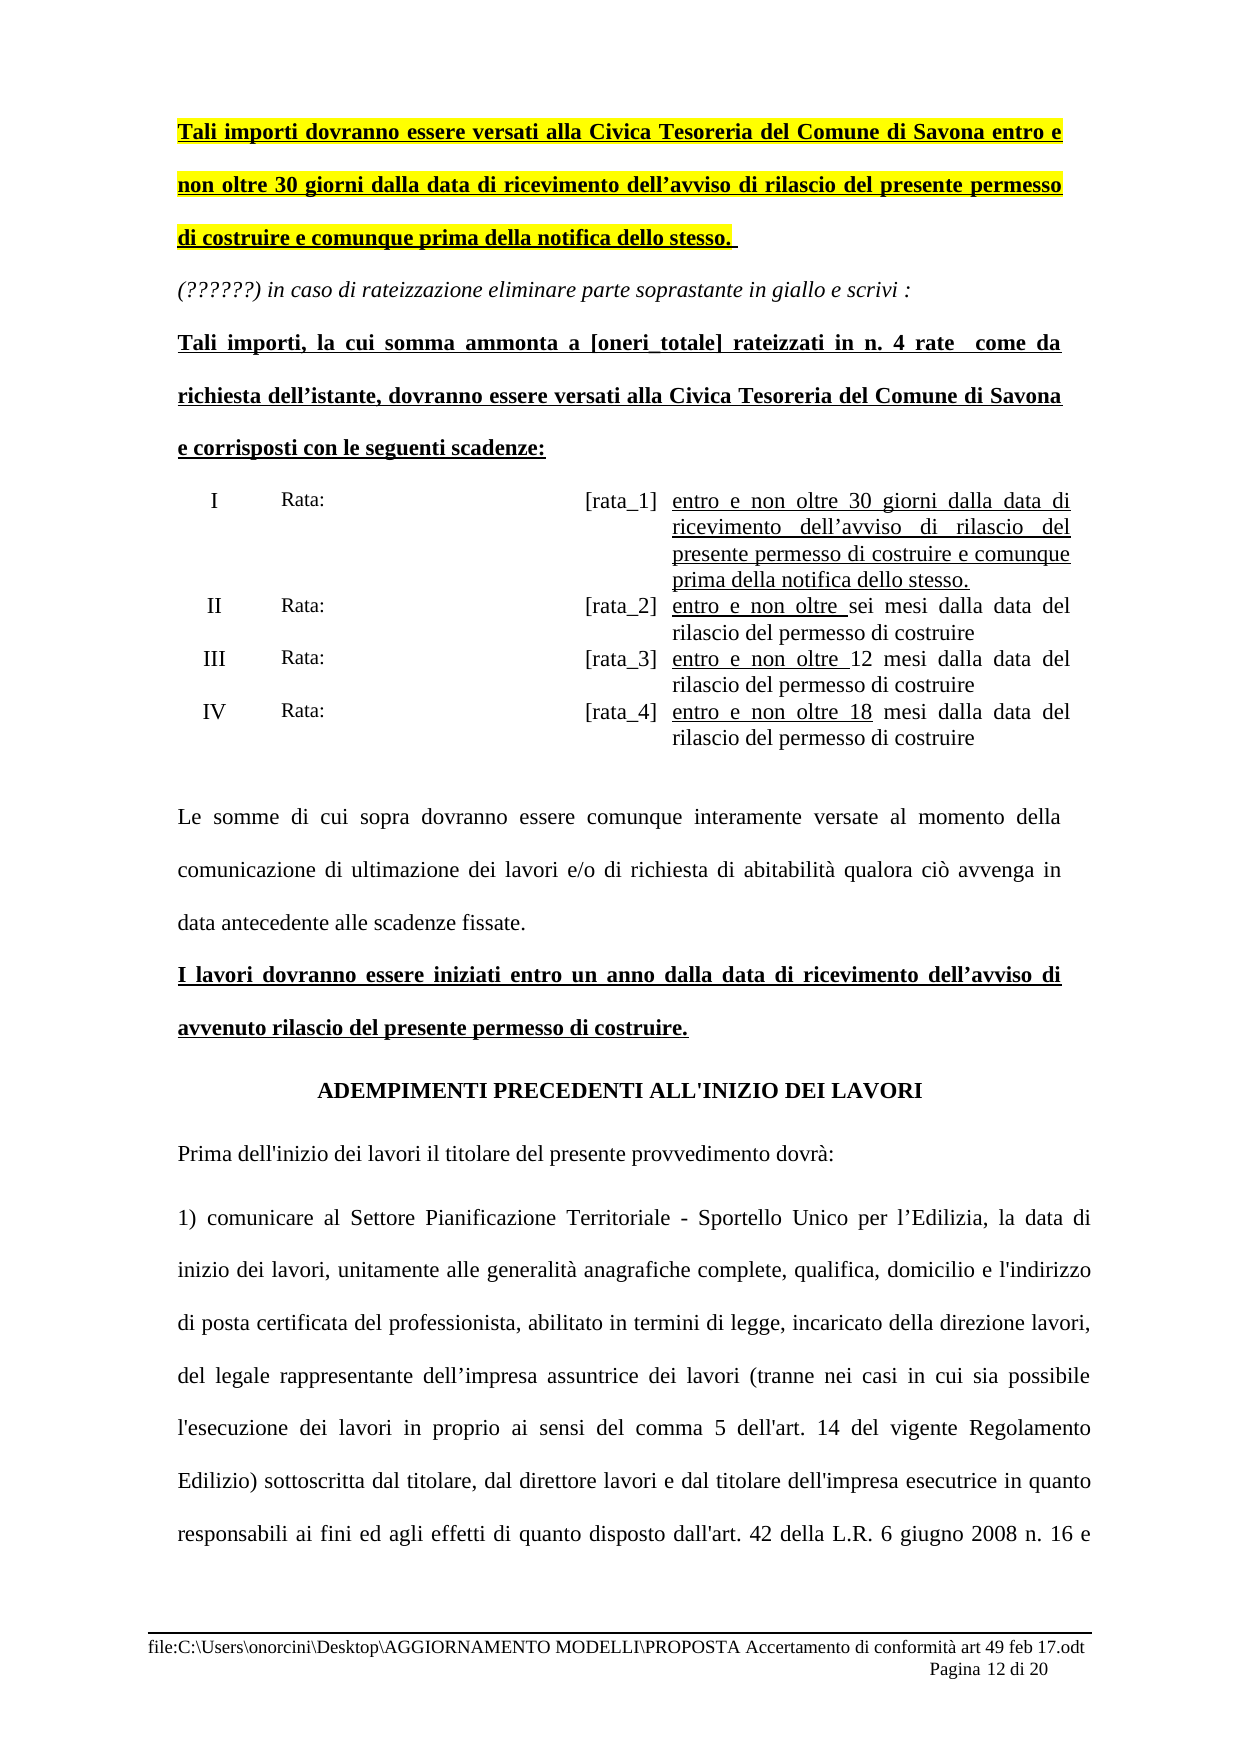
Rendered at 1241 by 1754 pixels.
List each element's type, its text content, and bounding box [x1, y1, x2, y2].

table_header [rata_1] [355, 487, 664, 592]
table_cell IV [177, 698, 251, 751]
text I lavori dovranno essere iniziati entro un anno dalla data di ricevimento dell’avviso di avvenuto rilascio del presente permesso di costruire. [177, 961, 1063, 1041]
table_cell II [177, 593, 251, 645]
text Tali importi dovranno essere versati alla Civica Tesoreria del Comune di Savona entro e [177, 118, 1063, 141]
table_cell III [177, 645, 251, 698]
table_cell entro e non oltre 12 mesi dalla data del rilascio del permesso di costruire [665, 645, 1078, 698]
table_cell Rata: [251, 698, 354, 751]
table_cell [rata_4] [355, 698, 664, 751]
text di costruire e comunque prima della notifica dello stesso. [177, 195, 1063, 250]
list comunicare al Settore Pianificazione Territoriale - Sportello Unico per l’Edilizia, la data di inizio dei lavori, unitamente alle generalità anagrafiche complete, qualifica, domicilio e l'indirizzo di posta certificata del professionista, abilitato in termini di legge, incaricato della direzione lavori, del legale rappresentante dell’impresa assuntrice dei lavori (tranne nei casi in cui sia possibile l'esecuzione dei lavori in proprio ai sensi del comma 5 dell'art. 14 del vigente Regolamento Edilizio) sottoscritta dal titolare, dal direttore lavori e dal titolare dell'impresa esecutrice in quanto responsabili ai fini ed agli effetti di quanto disposto dall'art. 42 della L.R. 6 giugno 2008 n. 16 e [177, 1203, 1092, 1546]
text (??????) in caso di rateizzazione eliminare parte soprastante in giallo e scrivi : [177, 276, 1063, 303]
table_header entro e non oltre 30 giorni dalla data di ricevimento dell’avviso di rilascio del presente permesso di costruire e comunque prima della notifica dello stesso. [665, 487, 1078, 592]
table_cell entro e non oltre 18 mesi dalla data del rilascio del permesso di costruire [665, 698, 1078, 751]
text Tali importi, la cui somma ammonta a [oneri_totale] rateizzati in n. 4 rate come da richiesta dell’istante, dovranno essere versati alla Civica Tesoreria del Comune di Savona [177, 329, 1063, 405]
text ADEMPIMENTI PRECEDENTI ALL'INIZIO DEI LAVORI [177, 1077, 1063, 1104]
text e corrisposti con le seguenti scadenze: [177, 406, 1063, 461]
text non oltre 30 giorni dalla data di ricevimento dell’avviso di rilascio del presente permesso [177, 142, 1063, 194]
table_cell entro e non oltre sei mesi dalla data del rilascio del permesso di costruire [665, 593, 1078, 645]
table_header Rata: [251, 487, 354, 592]
table_cell Rata: [251, 593, 354, 645]
table_cell Rata: [251, 645, 354, 698]
table_cell [rata_2] [355, 593, 664, 645]
text Prima dell'inizio dei lavori il titolare del presente provvedimento dovrà: [177, 1140, 1063, 1167]
table_header I [177, 487, 251, 592]
table_cell [rata_3] [355, 645, 664, 698]
text Le somme di cui sopra dovranno essere comunque interamente versate al momento della comunicazione di ultimazione dei lavori e/o di richiesta di abitabilità qualora ciò avvenga in data antecedente alle scadenze fissate. [177, 803, 1063, 935]
